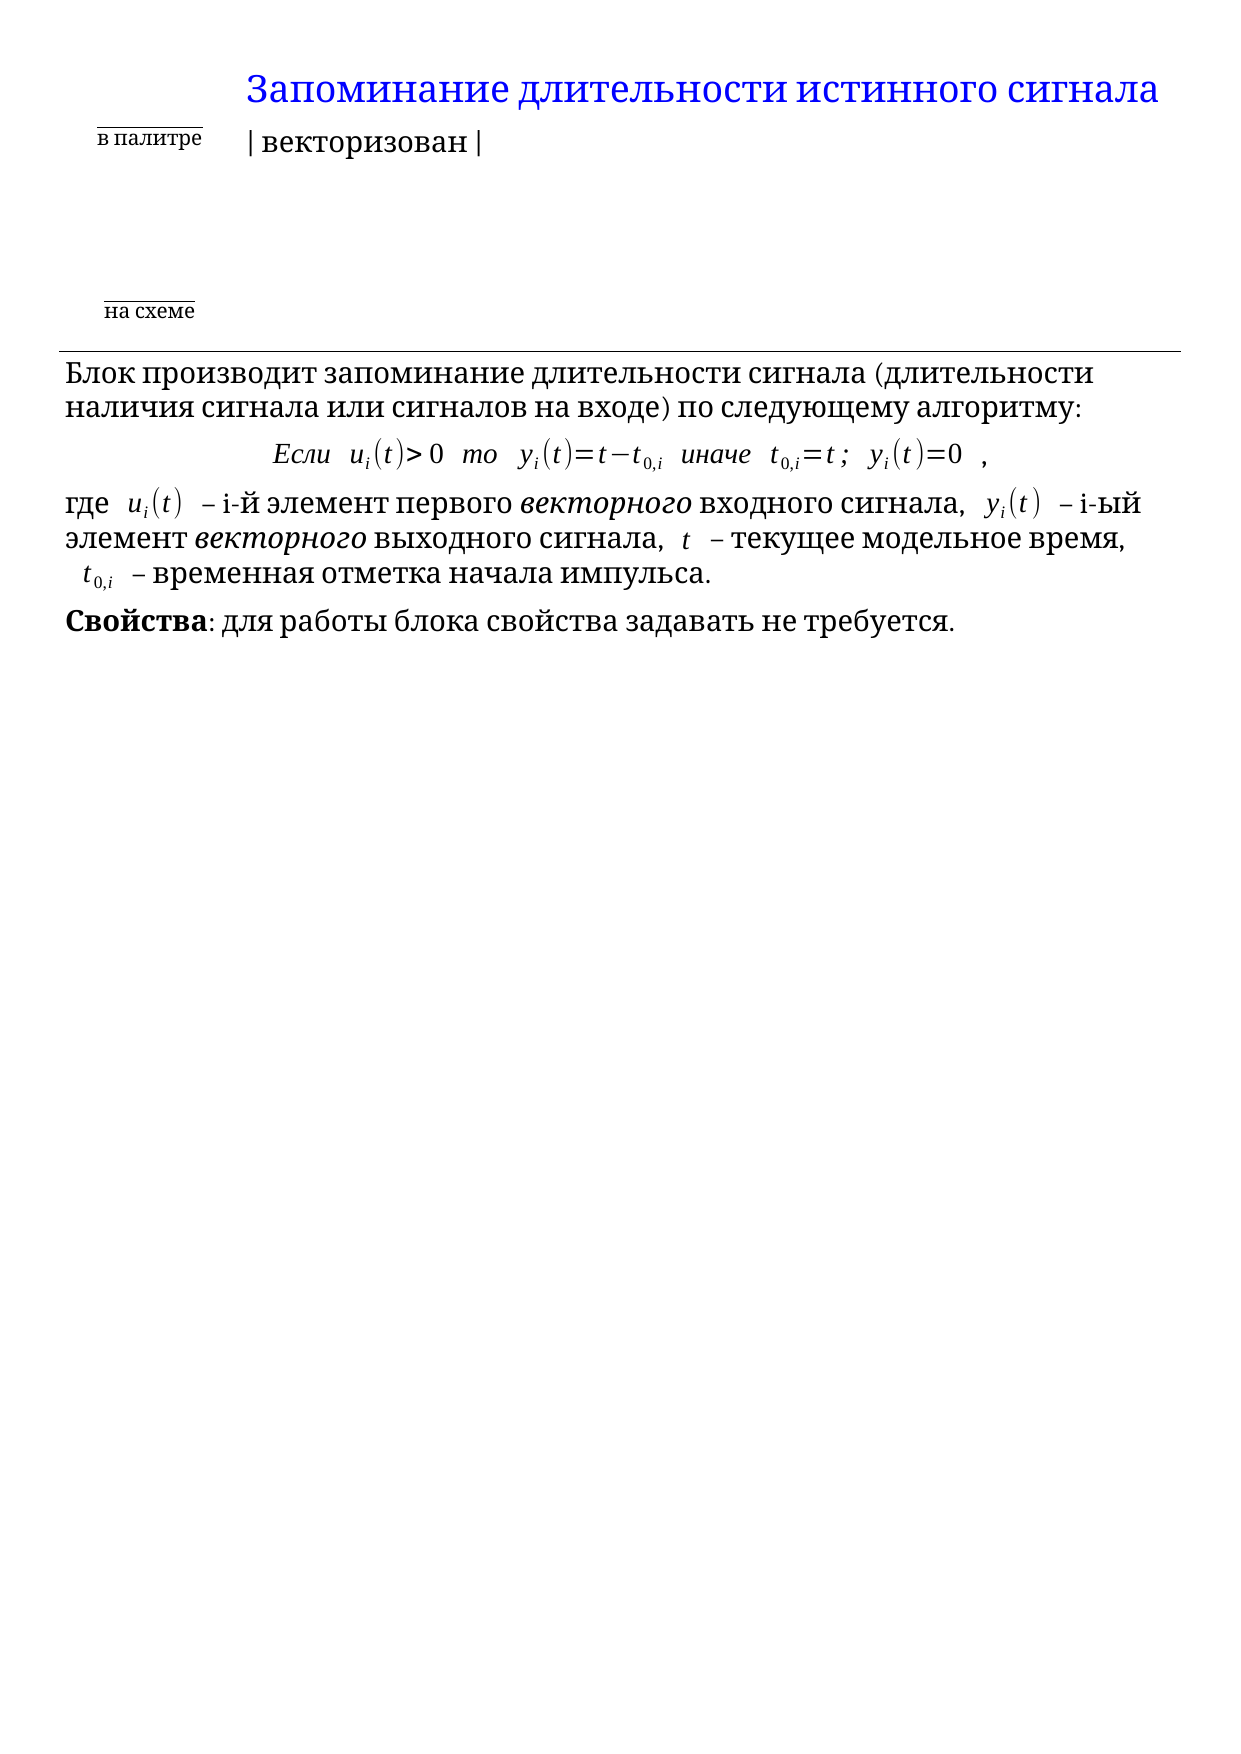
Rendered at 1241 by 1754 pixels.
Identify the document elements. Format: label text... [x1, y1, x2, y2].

table_cell [240, 294, 1181, 351]
table_cell на схеме [59, 294, 240, 351]
table_cell | векторизован | [240, 121, 1181, 178]
table_cell [59, 178, 240, 294]
table_cell Блок производит запоминание длительности сигнала (длительности наличия сигнала или сигналов на входе) по следующему алгоритму: , где– i-й элемент первого векторного входного сигнала,– i-ый элемент векторного выходного сигнала,– текущее модельное время,– временная отметка начала импульса. Свойства: для работы блока свойства задавать не требуется. [59, 352, 1181, 657]
table_header [59, 59, 240, 121]
table_cell [240, 178, 1181, 294]
table_cell в палитре [59, 121, 240, 178]
table_header Запоминание длительности истинного сигнала [240, 59, 1181, 121]
